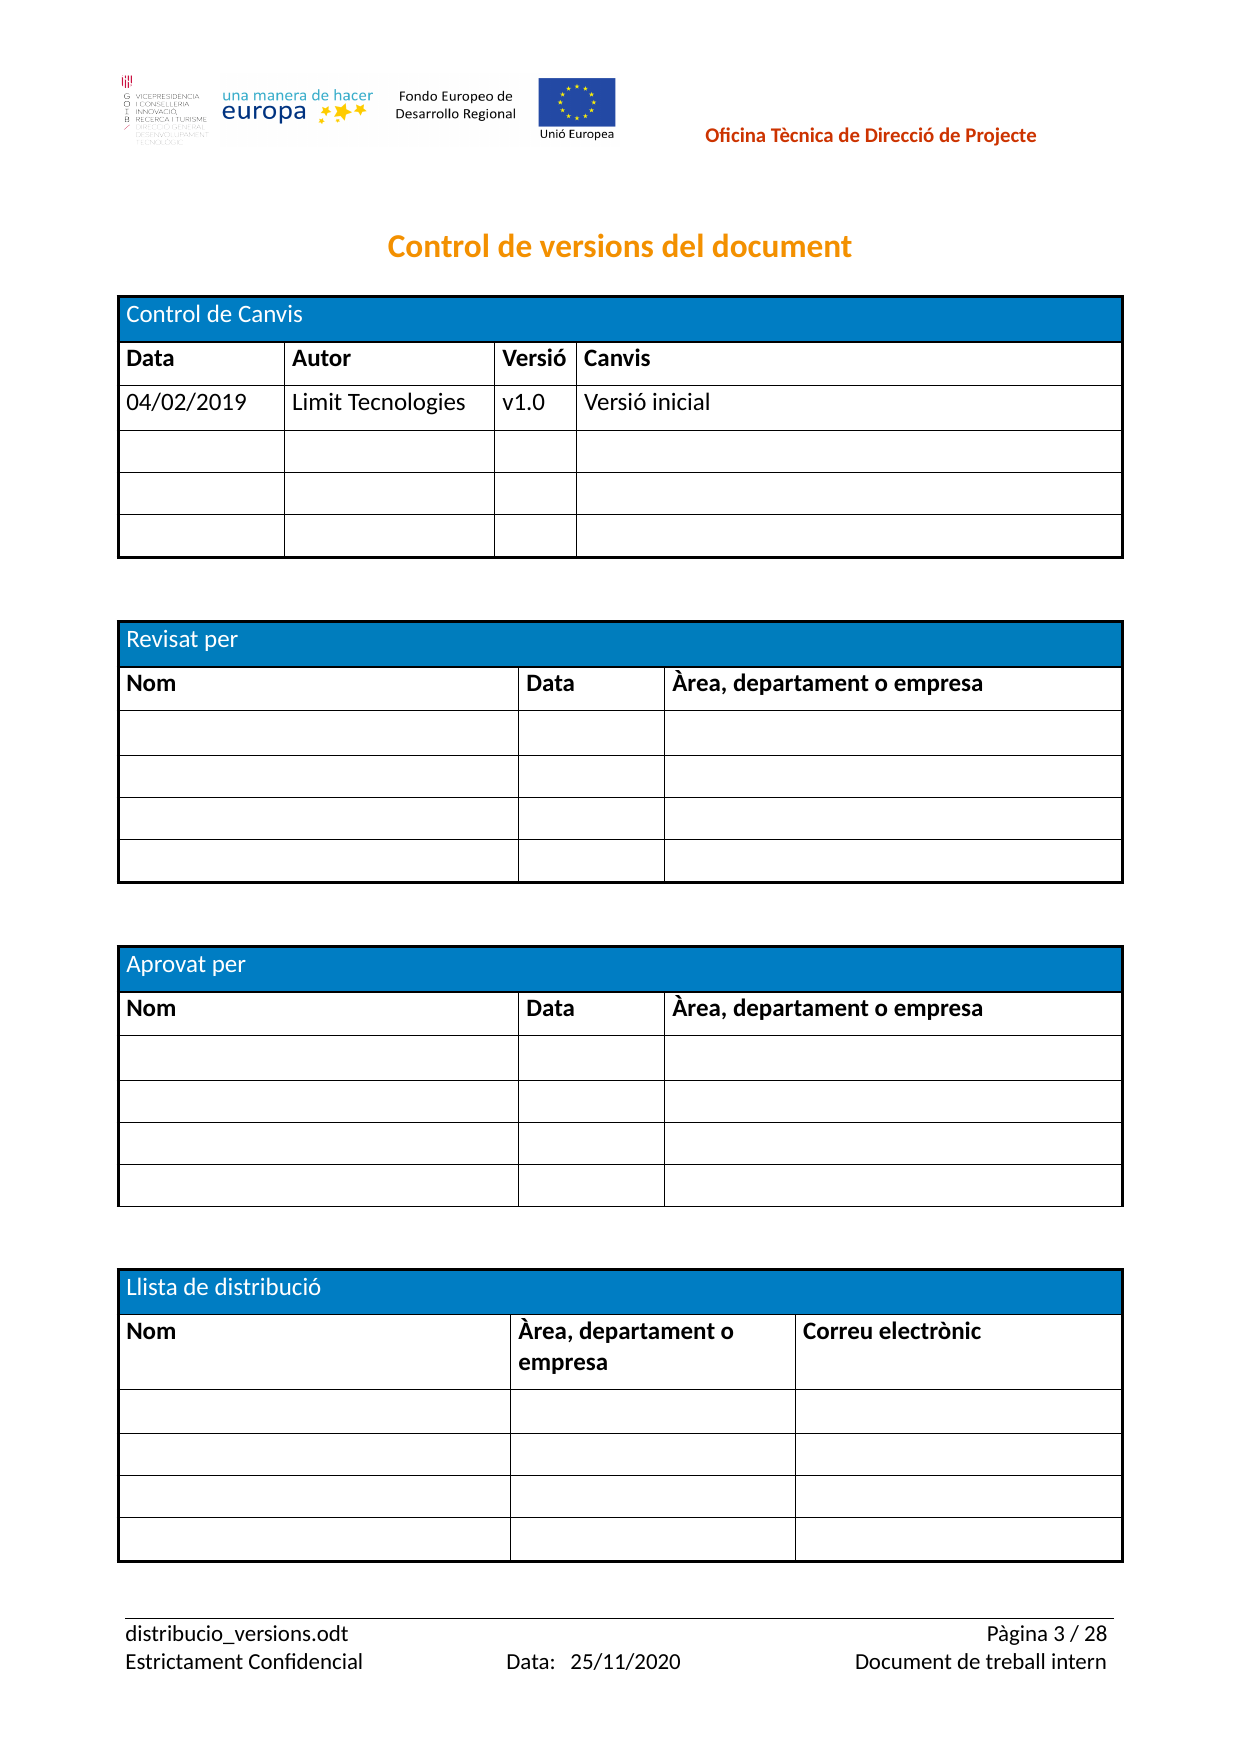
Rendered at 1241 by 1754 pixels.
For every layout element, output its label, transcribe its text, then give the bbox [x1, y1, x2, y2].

table_header Aprovat per [120, 948, 1121, 991]
table_cell [120, 711, 518, 754]
table_cell [577, 431, 1121, 472]
table_cell [120, 798, 518, 839]
table_cell [665, 711, 1121, 754]
table_cell Nom [120, 993, 518, 1035]
table_cell [120, 1123, 518, 1164]
picture [118, 73, 213, 147]
table_cell Data [120, 343, 284, 385]
table_cell Nom [120, 668, 518, 710]
table_cell [796, 1518, 1121, 1559]
table_cell [285, 473, 494, 514]
table_cell [495, 473, 576, 514]
table_header Revisat per [120, 623, 1121, 666]
table_cell [665, 1036, 1121, 1079]
table_cell [511, 1476, 795, 1517]
table_cell [120, 1081, 518, 1122]
table_cell [495, 515, 576, 556]
table_cell [519, 711, 664, 754]
table_cell [796, 1434, 1121, 1475]
table_cell Àrea, departament o empresa [511, 1315, 795, 1389]
table_cell [120, 1390, 510, 1433]
table_cell v1.0 [495, 386, 576, 429]
table_cell [120, 1434, 510, 1475]
table_cell [665, 756, 1121, 797]
table_cell [120, 515, 284, 556]
table_cell [120, 473, 284, 514]
table_cell [665, 798, 1121, 839]
table_cell [120, 756, 518, 797]
table_cell [120, 431, 284, 472]
table_cell [511, 1434, 795, 1475]
table_cell Versió [495, 343, 576, 385]
table_cell [495, 431, 576, 472]
table_cell [120, 1165, 518, 1206]
table_cell Correu electrònic [796, 1315, 1121, 1389]
table_cell [796, 1390, 1121, 1433]
table_cell [577, 515, 1121, 556]
table_cell [519, 1081, 664, 1122]
table_cell [285, 431, 494, 472]
table_cell Canvis [577, 343, 1121, 385]
table_cell Autor [285, 343, 494, 385]
table_cell [120, 1518, 510, 1559]
table_cell [120, 840, 518, 881]
table_cell [665, 840, 1121, 881]
table_cell [511, 1518, 795, 1559]
table_cell Data [519, 993, 664, 1035]
table_cell [796, 1476, 1121, 1517]
table_header Llista de distribució [120, 1271, 1121, 1314]
table_cell Àrea, departament o empresa [665, 993, 1121, 1035]
table_cell [519, 1165, 664, 1206]
table_cell [519, 756, 664, 797]
table_cell [120, 1476, 510, 1517]
table_cell [519, 840, 664, 881]
table_cell Data [519, 668, 664, 710]
table_cell [519, 1036, 664, 1079]
table_cell [120, 1036, 518, 1079]
table_cell [285, 515, 494, 556]
table_cell Versió inicial [577, 386, 1121, 429]
table_header Control de Canvis [120, 298, 1121, 341]
table_cell [519, 798, 664, 839]
table_cell 04/02/2019 [120, 386, 284, 429]
table_cell [519, 1123, 664, 1164]
picture [219, 73, 621, 147]
table_cell [665, 1081, 1121, 1122]
table_cell [577, 473, 1121, 514]
table_cell [511, 1390, 795, 1433]
table_cell Limit Tecnologies [285, 386, 494, 429]
subtitle Control de versions del document [118, 225, 1122, 266]
table_cell Àrea, departament o empresa [665, 668, 1121, 710]
table_cell [665, 1165, 1121, 1206]
table_cell [665, 1123, 1121, 1164]
table_cell Nom [120, 1315, 510, 1389]
